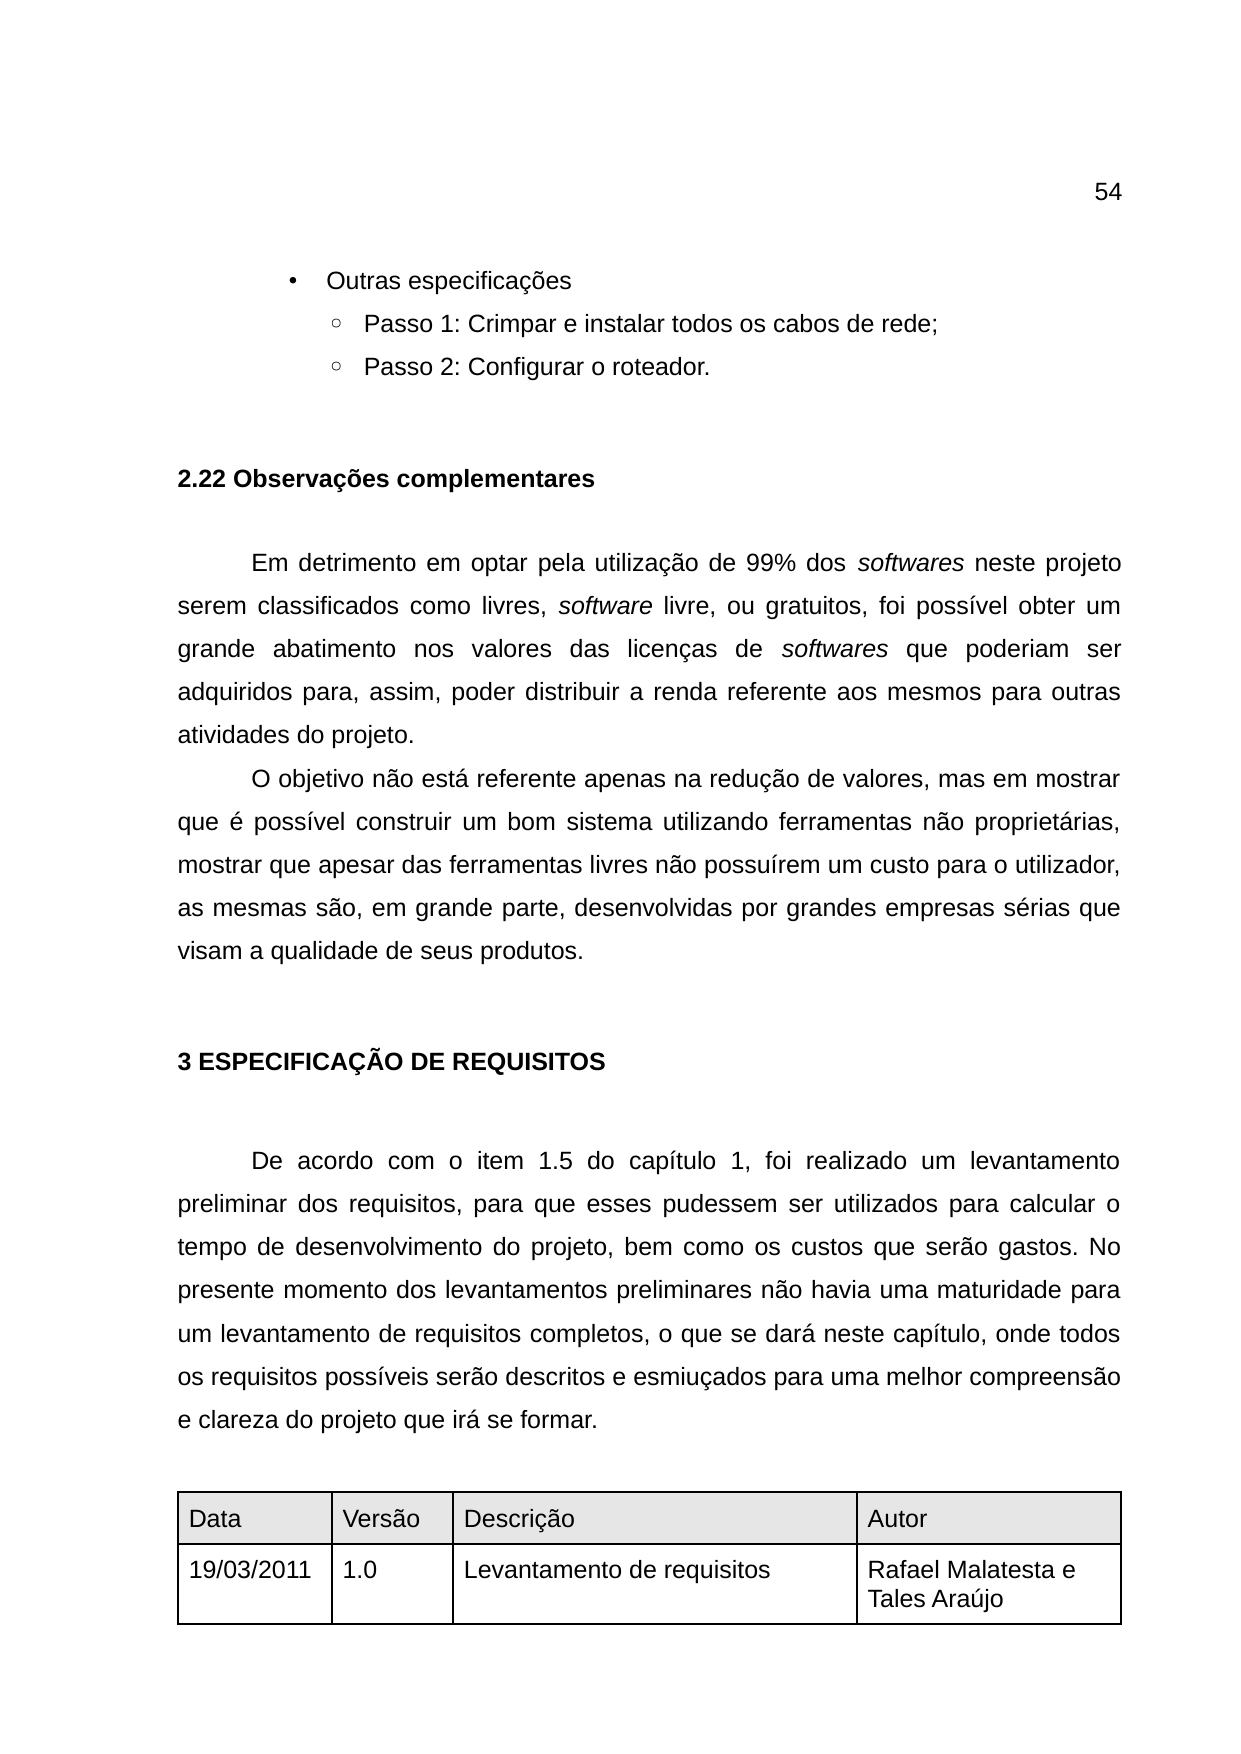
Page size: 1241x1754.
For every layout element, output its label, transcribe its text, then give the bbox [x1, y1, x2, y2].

table_cell Levantamento de requisitos [454, 1545, 856, 1623]
text Em detrimento em optar pela utilização de 99% dos softwares neste projeto serem classificados como livres, software livre, ou gratuitos, foi possível obter um grande abatimento nos valores das licenças de softwares que poderiam ser adquiridos para, assim, poder distribuir a renda referente aos mesmos para outras atividades do projeto. [177, 548, 1122, 749]
table_header Versão [333, 1493, 452, 1543]
list Passo 1: Crimpar e instalar todos os cabos de rede; [326, 309, 1122, 338]
text De acordo com o item 1.5 do capítulo 1, foi realizado um levantamento preliminar dos requisitos, para que esses pudessem ser utilizados para calcular o tempo de desenvolvimento do projeto, bem como os custos que serão gastos. No presente momento dos levantamentos preliminares não havia uma maturidade para um levantamento de requisitos completos, o que se dará neste capítulo, onde todos os requisitos possíveis serão descritos e esmiuçados para uma melhor compreensão e clareza do projeto que irá se formar. [177, 1146, 1122, 1433]
subtitle 3 ESPECIFICAÇÃO DE REQUISITOS [177, 1047, 1122, 1076]
subtitle 2.22 Observações complementares [177, 463, 1122, 492]
table_header Descrição [454, 1493, 856, 1543]
text O objetivo não está referente apenas na redução de valores, mas em mostrar que é possível construir um bom sistema utilizando ferramentas não proprietárias, mostrar que apesar das ferramentas livres não possuírem um custo para o utilizador, as mesmas são, em grande parte, desenvolvidas por grandes empresas sérias que visam a qualidade de seus produtos. [177, 763, 1122, 965]
table_cell Rafael Malatesta e Tales Araújo [858, 1545, 1120, 1623]
table_header Data [179, 1493, 331, 1543]
table_cell 1.0 [333, 1545, 452, 1623]
table_header Autor [858, 1493, 1120, 1543]
list Passo 2: Configurar o roteador. [326, 352, 1122, 381]
list Outras especificações [288, 266, 1122, 294]
table_cell 19/03/2011 [179, 1545, 331, 1623]
